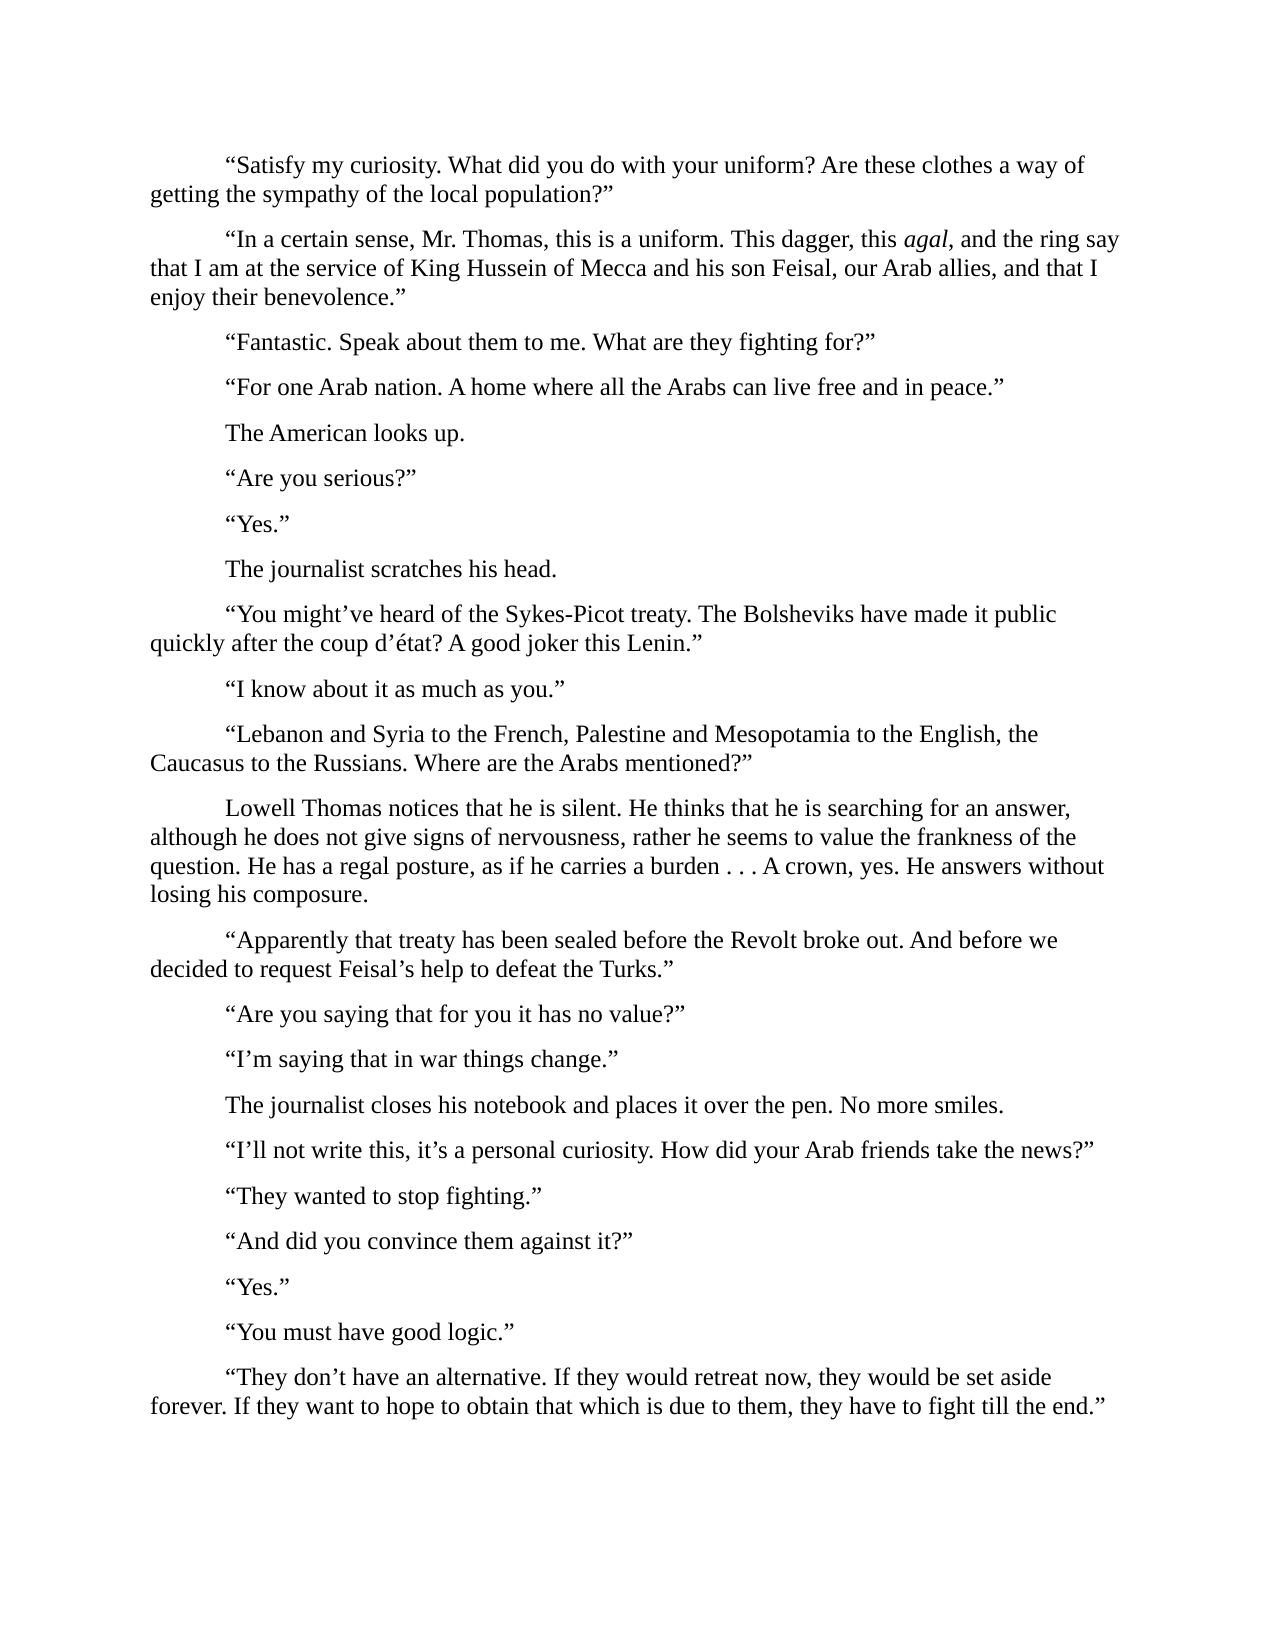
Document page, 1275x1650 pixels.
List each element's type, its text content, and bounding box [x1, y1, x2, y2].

text The journalist scratches his head. [150, 554, 1125, 583]
text “For one Arab nation. A home where all the Arabs can live free and in peace.” [150, 372, 1125, 401]
text “I’ll not write this, it’s a personal curiosity. How did your Arab friends take the news?” [150, 1135, 1125, 1164]
text “You must have good logic.” [150, 1317, 1125, 1346]
text “They wanted to stop fighting.” [150, 1181, 1125, 1209]
text “Lebanon and Syria to the French, Palestine and Mesopotamia to the English, the Caucasus to the Russians. Where are the Arabs mentioned?” [150, 719, 1125, 777]
text “Satisfy my curiosity. What did you do with your uniform? Are these clothes a way of getting the sympathy of the local population?” [150, 150, 1125, 207]
text “I’m saying that in war things change.” [150, 1044, 1125, 1073]
text “I know about it as much as you.” [150, 674, 1125, 702]
text “Are you saying that for you it has no value?” [150, 999, 1125, 1028]
text The journalist closes his notebook and places it over the pen. No more smiles. [150, 1090, 1125, 1119]
text “They don’t have an alternative. If they would retreat now, they would be set aside forever. If they want to hope to obtain that which is due to them, they have to fight till the end.” [150, 1362, 1125, 1420]
text “And did you convince them against it?” [150, 1226, 1125, 1255]
text “You might’ve heard of the Sykes-Picot treaty. The Bolsheviks have made it public quickly after the coup d’état? A good joker this Lenin.” [150, 599, 1125, 657]
text “Yes.” [150, 1272, 1125, 1300]
text “Fantastic. Speak about them to me. What are they fighting for?” [150, 327, 1125, 356]
text “Apparently that treaty has been sealed before the Revolt broke out. And before we decided to request Feisal’s help to defeat the Turks.” [150, 925, 1125, 982]
text The American looks up. [150, 418, 1125, 447]
text “Yes.” [150, 509, 1125, 537]
text “Are you serious?” [150, 463, 1125, 492]
text “In a certain sense, Mr. Thomas, this is a uniform. This dagger, this agal, and the ring say that I am at the service of King Hussein of Mecca and his son Feisal, our Arab allies, and that I enjoy their benevolence.” [150, 224, 1125, 310]
text Lowell Thomas notices that he is silent. He thinks that he is searching for an answer, although he does not give signs of nervousness, rather he seems to value the frankness of the question. He has a regal posture, as if he carries a burden . . . A crown, yes. He answers without losing his composure. [150, 793, 1125, 908]
